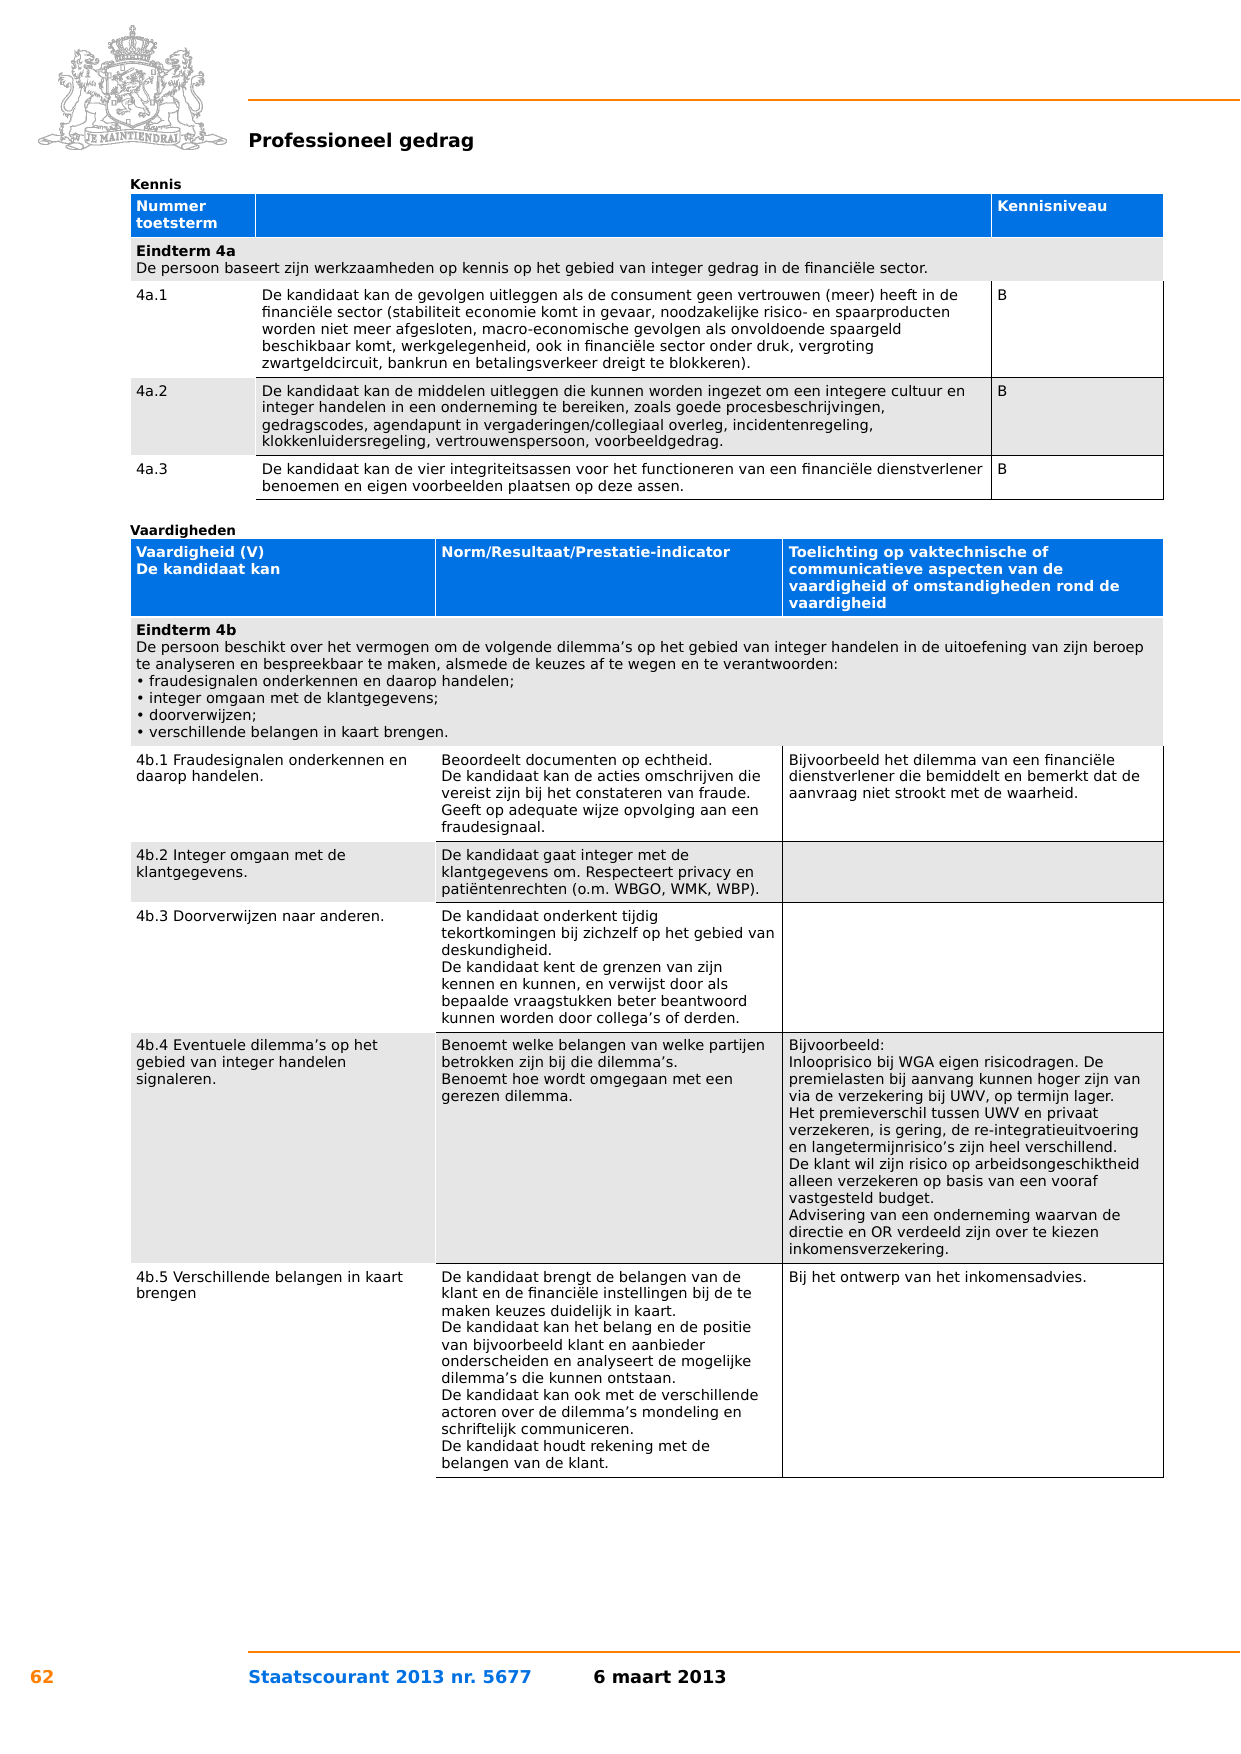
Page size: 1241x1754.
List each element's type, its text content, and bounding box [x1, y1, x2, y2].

table_cell 4b.1 Fraudesignalen onderkennen en daarop handelen. [131, 747, 435, 841]
picture [38, 25, 227, 150]
table_cell 4a.3 [131, 456, 255, 499]
table_cell B [992, 378, 1163, 455]
subtitle Professioneel gedrag [248, 130, 1163, 152]
table_cell Vaardigheid (V) De kandidaat kan [131, 539, 435, 616]
table_cell Kennisniveau [992, 194, 1163, 237]
table_cell De kandidaat gaat integer met de klantgegevens om. Respecteert privacy en patiëntenrechten (o.m. WBGO, WMK, WBP). [436, 842, 782, 902]
table_cell De kandidaat brengt de belangen van de klant en de financiële instellingen bij de te maken keuzes duidelijk in kaart. De kandidaat kan het belang en de positie van bijvoorbeeld klant en aanbieder onderscheiden en analyseert de mogelijke dilemma’s die kunnen ontstaan. De kandidaat kan ook met de verschillende actoren over de dilemma’s mondeling en schriftelijk communiceren. De kandidaat houdt rekening met de belangen van de klant. [436, 1264, 782, 1477]
table_cell De kandidaat kan de vier integriteitsassen voor het functioneren van een financiële dienstverlener benoemen en eigen voorbeelden plaatsen op deze assen. [256, 456, 991, 499]
table_cell De kandidaat onderkent tijdig tekortkomingen bij zichzelf op het gebied van deskundigheid. De kandidaat kent de grenzen van zijn kennen en kunnen, en verwijst door als bepaalde vraagstukken beter beantwoord kunnen worden door collega’s of derden. [436, 903, 782, 1032]
table_cell De kandidaat kan de gevolgen uitleggen als de consument geen vertrouwen (meer) heeft in de financiële sector (stabiliteit economie komt in gevaar, noodzakelijke risico- en spaarproducten worden niet meer afgesloten, macro-economische gevolgen als onvoldoende spaargeld beschikbaar komt, werkgelegenheid, ook in financiële sector onder druk, vergroting zwartgeldcircuit, bankrun en betalingsverkeer dreigt te blokkeren). [256, 283, 991, 377]
table_cell [783, 903, 1163, 1032]
table_cell 4b.4 Eventuele dilemma’s op het gebied van integer handelen signaleren. [131, 1033, 435, 1263]
table_header Kennis [130, 177, 1163, 193]
table_cell B [992, 283, 1163, 377]
table_cell 4b.3 Doorverwijzen naar anderen. [131, 903, 435, 1032]
table_cell Nummer toetsterm [131, 194, 255, 237]
table_cell Beoordeelt documenten op echtheid. De kandidaat kan de acties omschrijven die vereist zijn bij het constateren van fraude. Geeft op adequate wijze opvolging aan een fraudesignaal. [436, 747, 782, 841]
table_cell 4a.2 [131, 378, 255, 455]
table_cell Norm/Resultaat/Prestatie-indicator [436, 539, 782, 616]
table_cell B [992, 456, 1163, 499]
table_cell Toelichting op vaktechnische of communicatieve aspecten van de vaardigheid of omstandigheden rond de vaardigheid [783, 539, 1163, 616]
table_cell Bijvoorbeeld het dilemma van een financiële dienstverlener die bemiddelt en bemerkt dat de aanvraag niet strookt met de waarheid. [783, 747, 1163, 841]
table_cell 4a.1 [131, 283, 255, 377]
table_cell Benoemt welke belangen van welke partijen betrokken zijn bij die dilemma’s. Benoemt hoe wordt omgegaan met een gerezen dilemma. [436, 1033, 782, 1263]
table_cell Bijvoorbeeld: Inlooprisico bij WGA eigen risicodragen. De premielasten bij aanvang kunnen hoger zijn van via de verzekering bij UWV, op termijn lager. Het premieverschil tussen UWV en privaat verzekeren, is gering, de re-integratieuitvoering en langetermijnrisico’s zijn heel verschillend. De klant wil zijn risico op arbeidsongeschiktheid alleen verzekeren op basis van een vooraf vastgesteld budget. Advisering van een onderneming waarvan de directie en OR verdeeld zijn over te kiezen inkomensverzekering. [783, 1033, 1163, 1263]
table_cell Eindterm 4b De persoon beschikt over het vermogen om de volgende dilemma’s op het gebied van integer handelen in de uitoefening van zijn beroep te analyseren en bespreekbaar te maken, alsmede de keuzes af te wegen en te verantwoorden: • fraudesignalen onderkennen en daarop handelen; • integer omgaan met de klantgegevens; • doorverwijzen; • verschillende belangen in kaart brengen. [131, 618, 1163, 746]
table_cell Bij het ontwerp van het inkomensadvies. [783, 1264, 1163, 1477]
table_cell De kandidaat kan de middelen uitleggen die kunnen worden ingezet om een integere cultuur en integer handelen in een onderneming te bereiken, zoals goede procesbeschrijvingen, gedragscodes, agendapunt in vergaderingen/collegiaal overleg, incidentenregeling, klokkenluidersregeling, vertrouwenspersoon, voorbeeldgedrag. [256, 378, 991, 455]
table_cell 4b.2 Integer omgaan met de klantgegevens. [131, 842, 435, 902]
table_cell [783, 842, 1163, 902]
table_cell 4b.5 Verschillende belangen in kaart brengen [131, 1264, 435, 1477]
table_cell [256, 194, 991, 237]
table_header Vaardigheden [130, 522, 1163, 538]
table_cell Eindterm 4a De persoon baseert zijn werkzaamheden op kennis op het gebied van integer gedrag in de financiële sector. [131, 238, 1163, 281]
